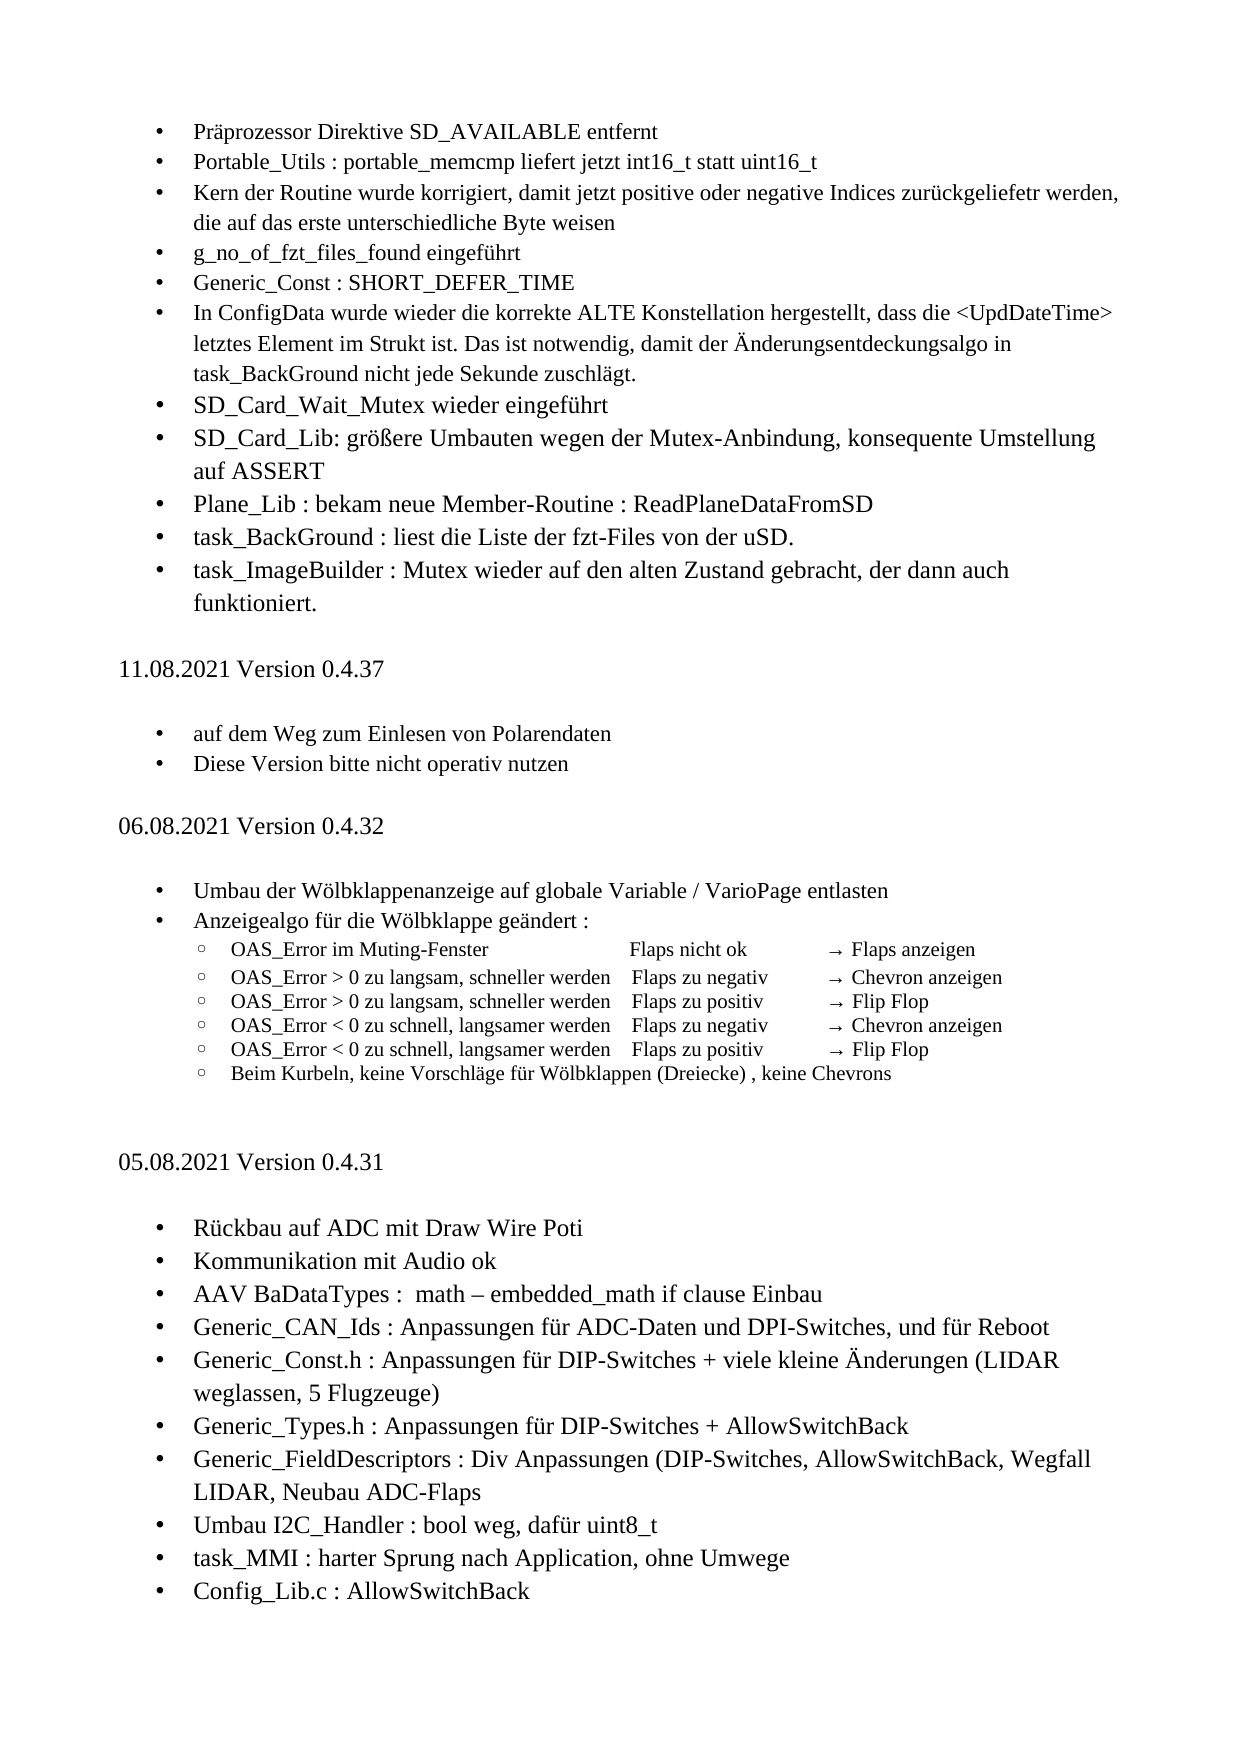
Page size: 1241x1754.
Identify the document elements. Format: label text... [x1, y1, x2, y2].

list OAS_Error < 0 zu schnell, langsamer werden Flaps zu positiv → Flip Flop [193, 1037, 1122, 1061]
list task_BackGround : liest die Liste der fzt-Files von der uSD. [156, 522, 1122, 551]
list SD_Card_Lib: größere Umbauten wegen der Mutex-Anbindung, konsequente Umstellung auf ASSERT [156, 423, 1122, 485]
list Portable_Utils : portable_memcmp liefert jetzt int16_t statt uint16_t [156, 148, 1122, 175]
list task_ImageBuilder : Mutex wieder auf den alten Zustand gebracht, der dann auch funktioniert. [156, 555, 1122, 650]
list auf dem Weg zum Einlesen von Polarendaten [156, 720, 1122, 747]
list AAV BaDataTypes : math – embedded_math if clause Einbau [156, 1279, 1122, 1308]
list Kern der Routine wurde korrigiert, damit jetzt positive oder negative Indices zurückgeliefetr werden, die auf das erste unterschiedliche Byte weisen [156, 178, 1122, 235]
list Generic_FieldDescriptors : Div Anpassungen (DIP-Switches, AllowSwitchBack, Wegfall LIDAR, Neubau ADC-Flaps [156, 1444, 1122, 1506]
list Rückbau auf ADC mit Draw Wire Poti [156, 1213, 1122, 1242]
list Plane_Lib : bekam neue Member-Routine : ReadPlaneDataFromSD [156, 489, 1122, 518]
list In ConfigData wurde wieder die korrekte ALTE Konstellation hergestellt, dass die <UpdDateTime> letztes Element im Strukt ist. Das ist notwendig, damit der Änderungsentdeckungsalgo in task_BackGround nicht jede Sekunde zuschlägt. [156, 299, 1122, 386]
list OAS_Error im Muting-Fenster Flaps nicht ok → Flaps anzeigen [193, 937, 1122, 961]
list task_MMI : harter Sprung nach Application, ohne Umwege [156, 1543, 1122, 1572]
list Präprozessor Direktive SD_AVAILABLE entfernt [156, 118, 1122, 144]
text 06.08.2021 Version 0.4.32 [118, 811, 1122, 839]
list Generic_Const.h : Anpassungen für DIP-Switches + viele kleine Änderungen (LIDAR weglassen, 5 Flugzeuge) [156, 1345, 1122, 1407]
list Umbau der Wölbklappenanzeige auf globale Variable / VarioPage entlasten [156, 877, 1122, 903]
list Generic_Const : SHORT_DEFER_TIME [156, 269, 1122, 296]
list SD_Card_Wait_Mutex wieder eingeführt [156, 390, 1122, 419]
list Generic_CAN_Ids : Anpassungen für ADC-Daten und DPI-Switches, und für Reboot [156, 1312, 1122, 1341]
text 11.08.2021 Version 0.4.37 [118, 654, 1122, 683]
list OAS_Error > 0 zu langsam, schneller werden Flaps zu negativ → Chevron anzeigen [193, 965, 1122, 989]
list Diese Version bitte nicht operativ nutzen [156, 750, 1122, 807]
list Anzeigealgo für die Wölbklappe geändert : [156, 907, 1122, 933]
list OAS_Error > 0 zu langsam, schneller werden Flaps zu positiv → Flip Flop [193, 989, 1122, 1013]
list Beim Kurbeln, keine Vorschläge für Wölbklappen (Dreiecke) , keine Chevrons [193, 1061, 1122, 1085]
list Kommunikation mit Audio ok [156, 1246, 1122, 1275]
list Generic_Types.h : Anpassungen für DIP-Switches + AllowSwitchBack [156, 1411, 1122, 1440]
text 05.08.2021 Version 0.4.31 [118, 1147, 1122, 1176]
list g_no_of_fzt_files_found eingeführt [156, 239, 1122, 265]
list OAS_Error < 0 zu schnell, langsamer werden Flaps zu negativ → Chevron anzeigen [193, 1013, 1122, 1037]
list Umbau I2C_Handler : bool weg, dafür uint8_t [156, 1510, 1122, 1539]
list Config_Lib.c : AllowSwitchBack [156, 1576, 1122, 1605]
